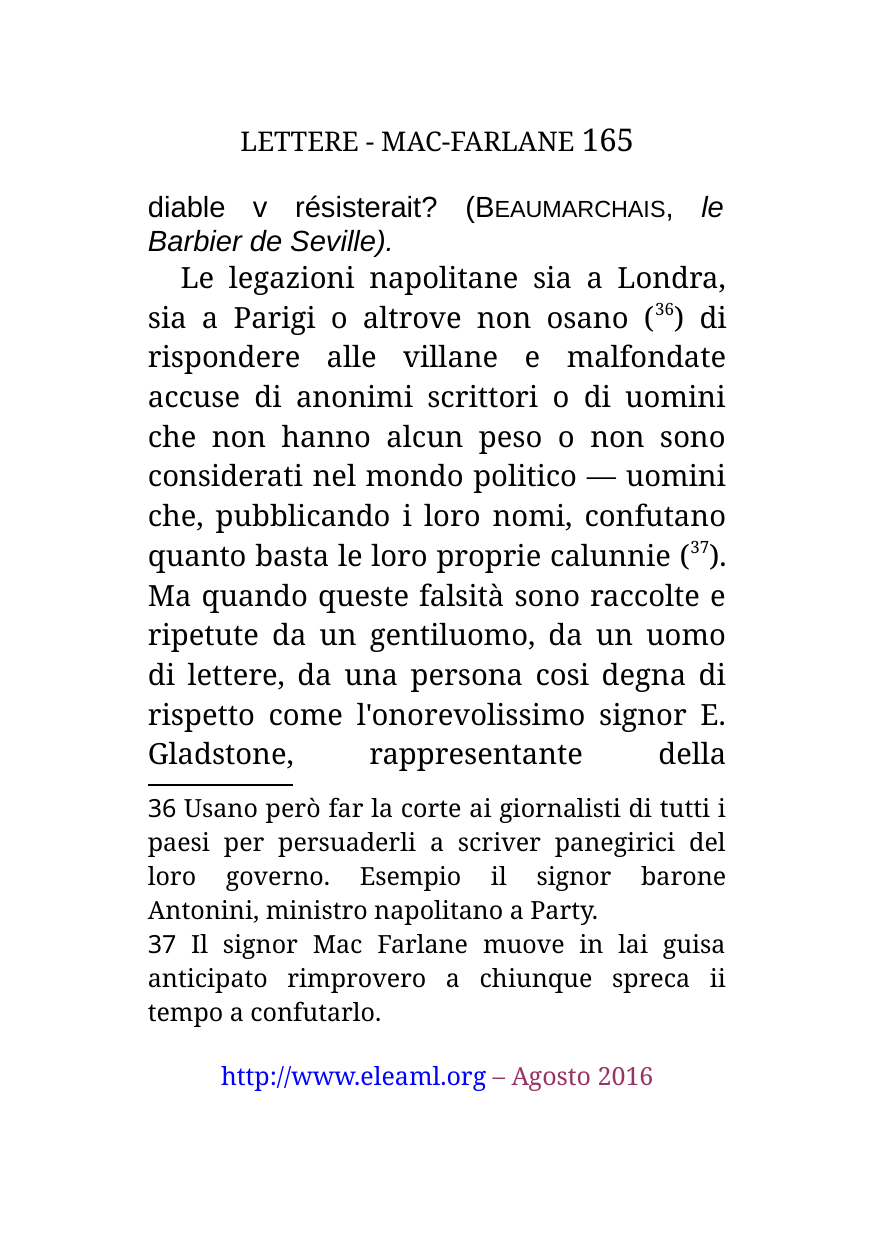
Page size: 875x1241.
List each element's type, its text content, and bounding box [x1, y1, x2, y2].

text diable v résisterait? (Beaumarchais, le Barbier de Seville). [148, 190, 726, 257]
text Il signor Mac Farlane muove in lai guisa anticipato rimprovero a chiunque spreca ii tempo a confutarlo. [148, 927, 726, 1029]
text Usano però far la corte ai giornalisti di tutti i paesi per persuaderli a scriver panegirici del loro governo. Esempio il signor barone Antonini, ministro napolitano a Party. [148, 791, 726, 927]
text Le legazioni napolitane sia a Londra, sia a Parigi o altrove non osano () di rispondere alle villane e malfondate accuse di anonimi scrittori o di uomini che non hanno alcun peso o non sono considerati nel mondo politico — uomini che, pubblicando i loro nomi, confutano quanto basta le loro proprie calunnie (). Ma quando queste falsità sono raccolte e ripetute da un gentiluomo, da un uomo di lettere, da una persona cosi degna di rispetto come l'onorevolissimo signor E. Gladstone, rappresentante della [148, 257, 726, 773]
